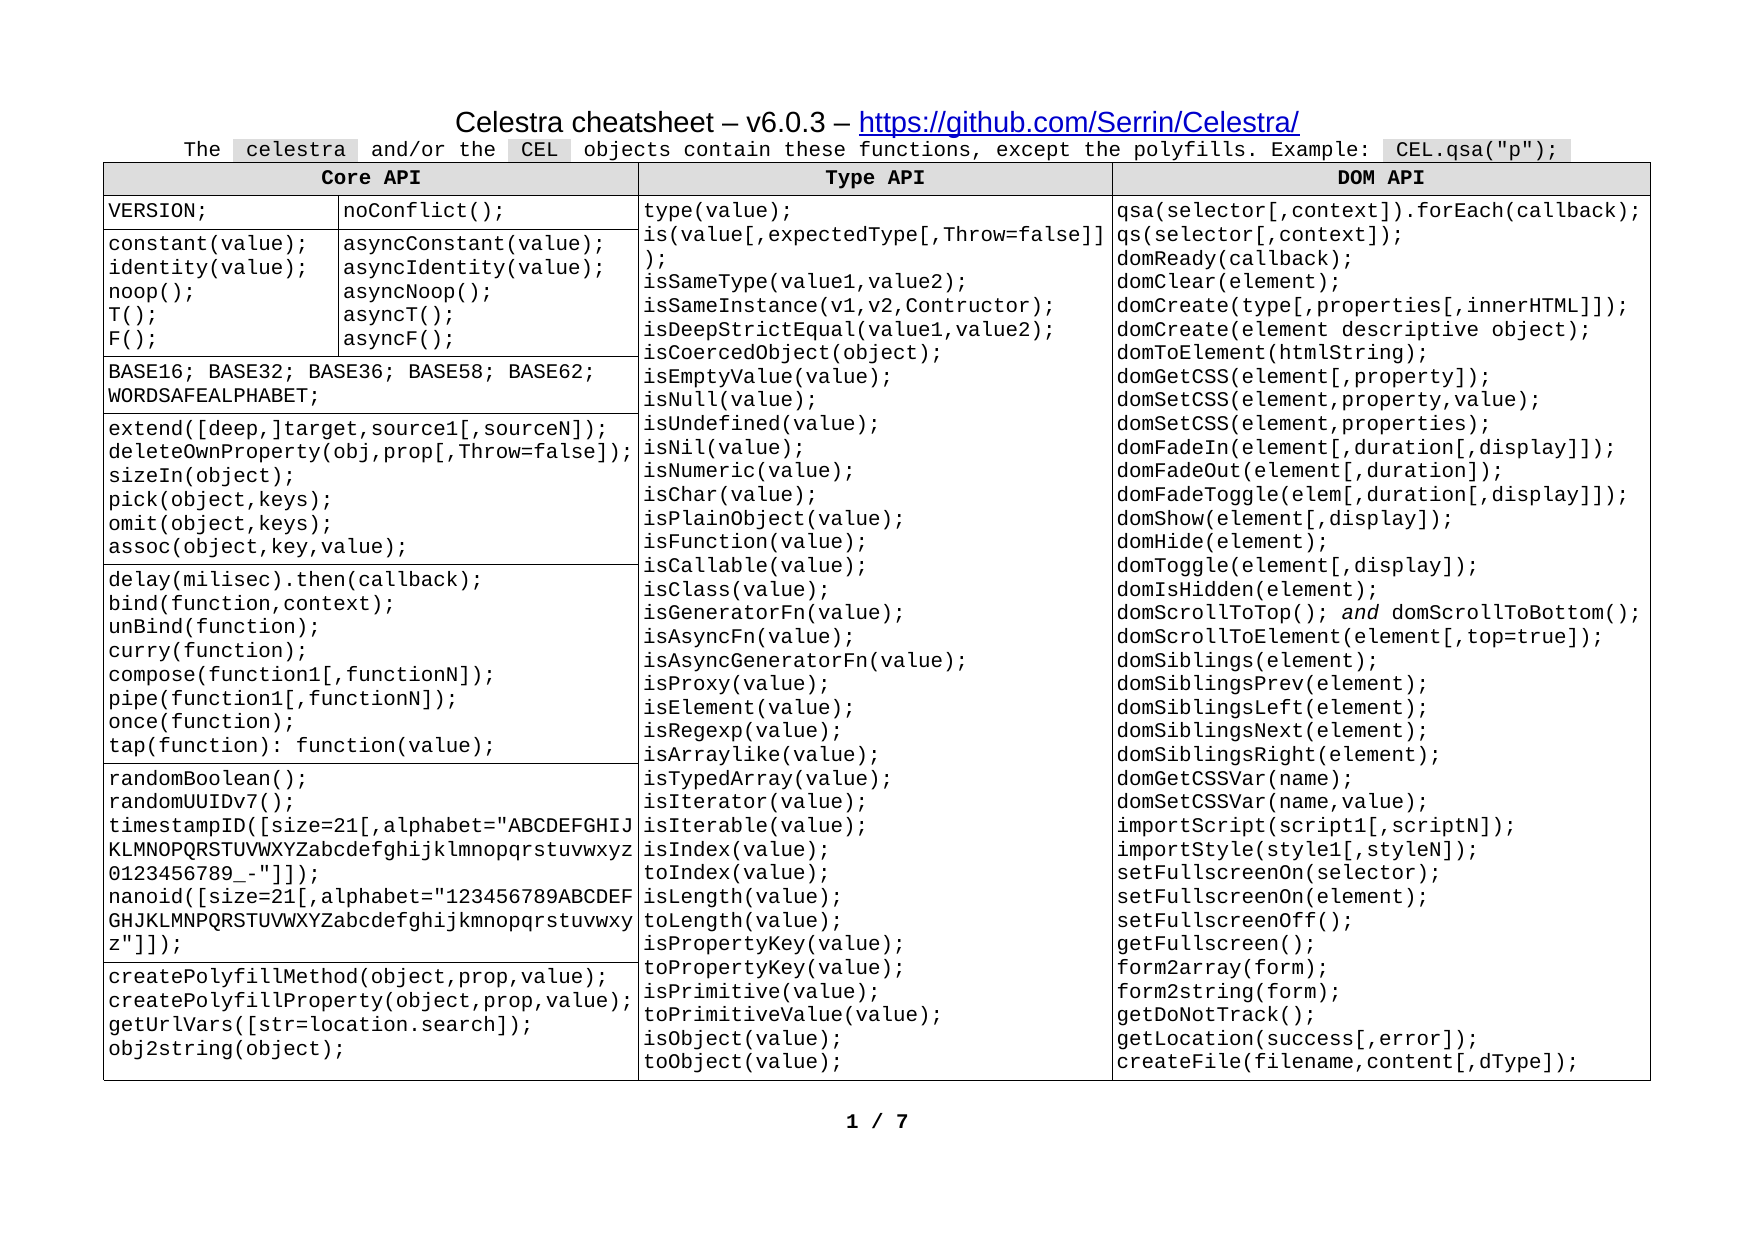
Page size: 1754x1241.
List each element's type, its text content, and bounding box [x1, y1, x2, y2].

table_cell constant(value); identity(value); noop(); T(); F(); [104, 230, 338, 356]
table_cell BASE16; BASE32; BASE36; BASE58; BASE62; WORDSAFEALPHABET; [104, 357, 638, 413]
table_cell asyncConstant(value); asyncIdentity(value); asyncNoop(); asyncT(); asyncF(); [339, 230, 638, 356]
text The celestra and/or the CEL objects contain these functions, except the polyfills. Example: CEL.qsa("p"); [105, 138, 1649, 162]
table_cell delay(milisec).then(callback); bind(function,context); unBind(function); curry(function); compose(function1[,functionN]); pipe(function1[,functionN]); once(function); tap(function): function(value); [104, 565, 638, 763]
table_header Core API [104, 163, 638, 195]
table_header Type API [639, 163, 1112, 195]
table_cell randomBoolean(); randomUUIDv7(); timestampID([size=21[,alphabet="ABCDEFGHIJKLMNOPQRSTUVWXYZabcdefghijklmnopqrstuvwxyz0123456789_-"]]); nanoid([size=21[,alphabet="123456789ABCDEFGHJKLMNPQRSTUVWXYZabcdefghijkmnopqrstuvwxyz"]]); [104, 764, 638, 962]
table_header DOM API [1113, 163, 1650, 195]
table_cell qsa(selector[,context]).forEach(callback); qs(selector[,context]); domReady(callback); domClear(element); domCreate(type[,properties[,innerHTML]]); domCreate(element descriptive object); domToElement(htmlString); domGetCSS(element[,property]); domSetCSS(element,property,value); domSetCSS(element,properties); domFadeIn(element[,duration[,display]]); domFadeOut(element[,duration]); domFadeToggle(elem[,duration[,display]]); domShow(element[,display]); domHide(element); domToggle(element[,display]); domIsHidden(element); domScrollToTop(); and domScrollToBottom(); domScrollToElement(element[,top=true]); domSiblings(element); domSiblingsPrev(element); domSiblingsLeft(element); domSiblingsNext(element); domSiblingsRight(element); domGetCSSVar(name); domSetCSSVar(name,value); importScript(script1[,scriptN]); importStyle(style1[,styleN]); setFullscreenOn(selector); setFullscreenOn(element); setFullscreenOff(); getFullscreen(); form2array(form); form2string(form); getDoNotTrack(); getLocation(success[,error]); createFile(filename,content[,dType]); [1113, 196, 1650, 1080]
table_cell noConflict(); [339, 196, 638, 228]
table_cell type(value); is(value[,expectedType[,Throw=false]]); isSameType(value1,value2); isSameInstance(v1,v2,Contructor); isDeepStrictEqual(value1,value2); isCoercedObject(object); isEmptyValue(value); isNull(value); isUndefined(value); isNil(value); isNumeric(value); isChar(value); isPlainObject(value); isFunction(value); isCallable(value); isClass(value); isGeneratorFn(value); isAsyncFn(value); isAsyncGeneratorFn(value); isProxy(value); isElement(value); isRegexp(value); isArraylike(value); isTypedArray(value); isIterator(value); isIterable(value); isIndex(value); toIndex(value); isLength(value); toLength(value); isPropertyKey(value); toPropertyKey(value); isPrimitive(value); toPrimitiveValue(value); isObject(value); toObject(value); [639, 196, 1112, 1080]
table_cell createPolyfillMethod(object,prop,value); createPolyfillProperty(object,prop,value); getUrlVars([str=location.search]); obj2string(object); [104, 963, 638, 1080]
table_cell extend([deep,]target,source1[,sourceN]); deleteOwnProperty(obj,prop[,Throw=false]); sizeIn(object); pick(object,keys); omit(object,keys); assoc(object,key,value); [104, 414, 638, 564]
text Celestra cheatsheet – v6.0.3 – https://github.com/Serrin/Celestra/ [105, 105, 1649, 138]
table_cell VERSION; [104, 196, 338, 228]
